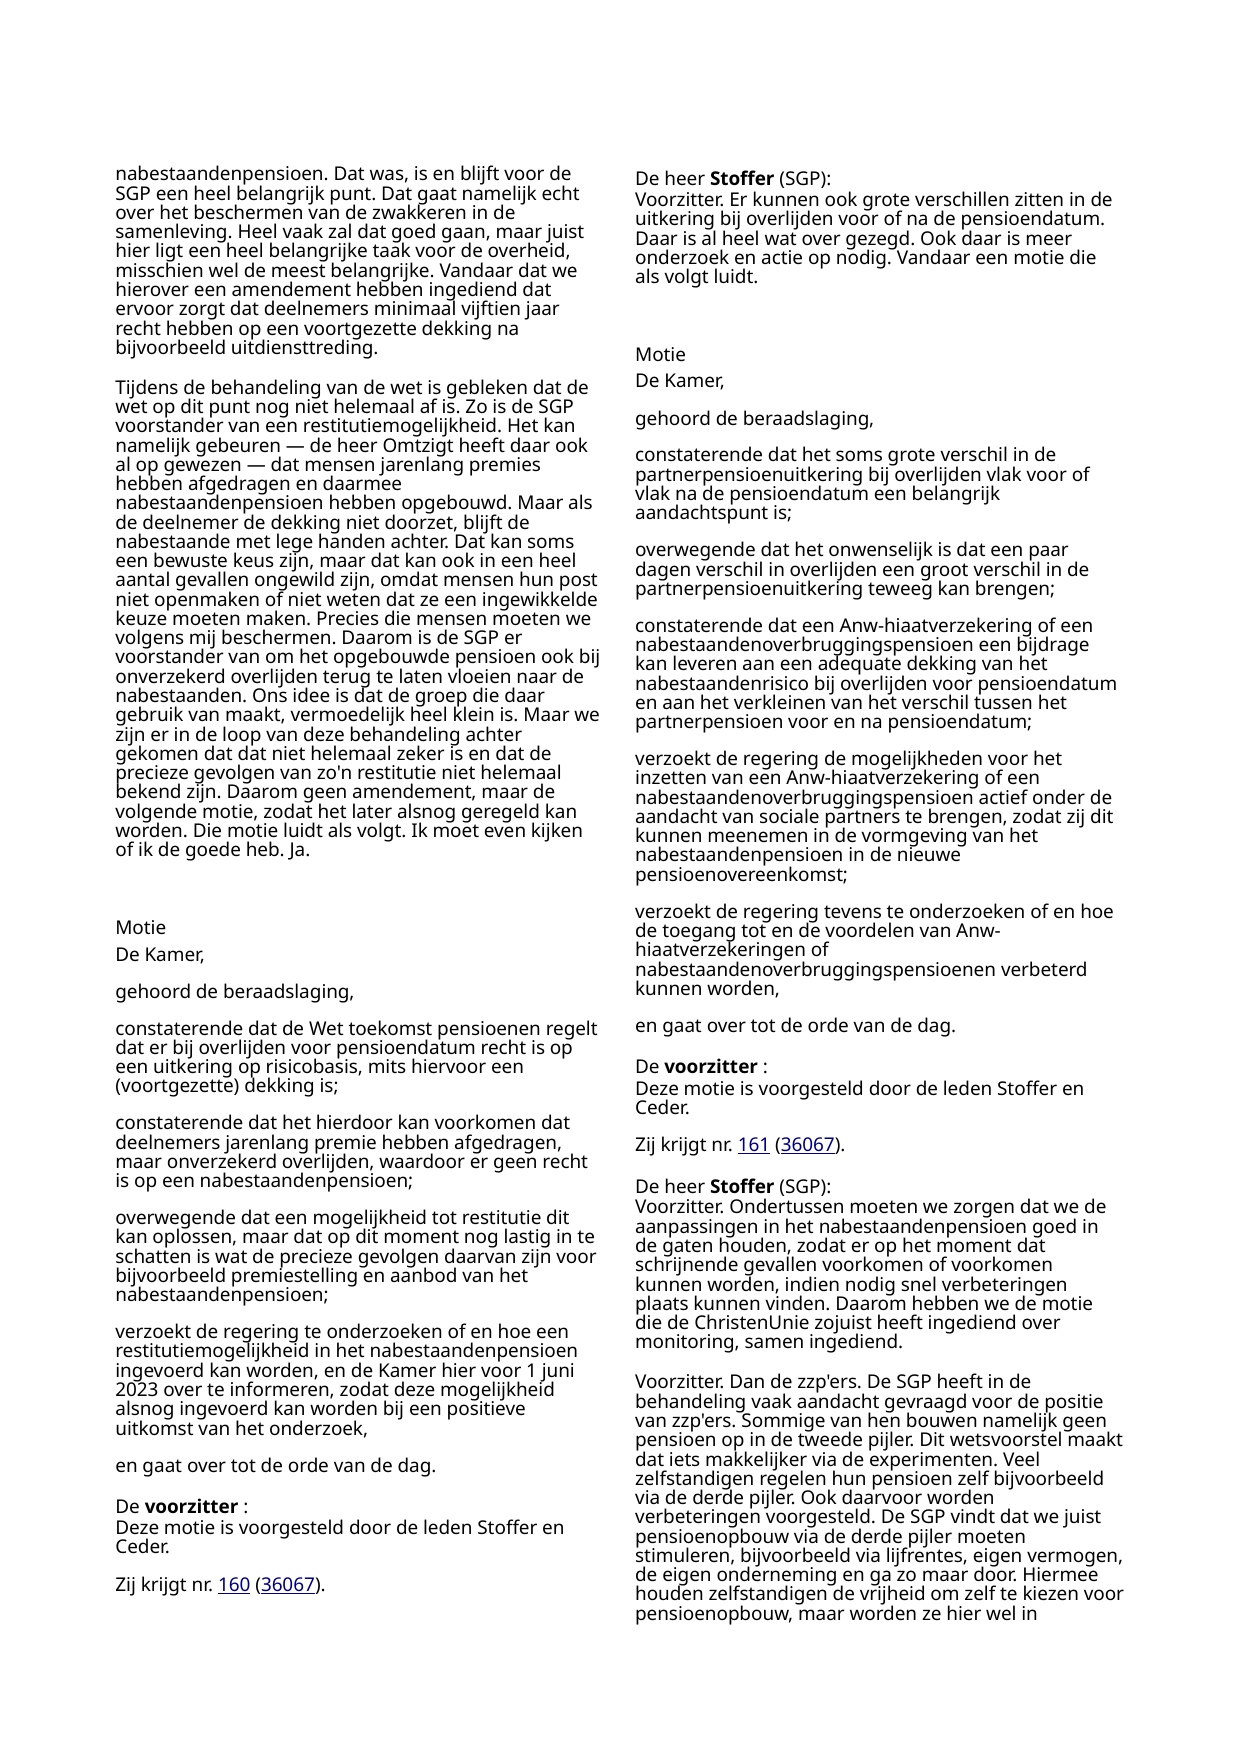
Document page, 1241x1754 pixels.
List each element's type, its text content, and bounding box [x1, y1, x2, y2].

text De Kamer, [115, 946, 605, 965]
text verzoekt de regering de mogelijkheden voor het inzetten van een Anw-hiaatverzekering of een nabestaandenoverbruggingspensioen actief onder de aandacht van sociale partners te brengen, zodat zij dit kunnen meenemen in de vormgeving van het nabestaandenpensioen in de nieuwe pensioenovereenkomst; [635, 750, 1125, 885]
text Motie [635, 341, 1125, 367]
text overwegende dat een mogelijkheid tot restitutie dit kan oplossen, maar dat op dit moment nog lastig in te schatten is wat de precieze gevolgen daarvan zijn voor bijvoorbeeld premiestelling en aanbod van het nabestaandenpensioen; [115, 1209, 605, 1306]
text en gaat over tot de orde van de dag. [635, 1017, 1125, 1036]
text Motie [115, 914, 605, 940]
text De Kamer, [635, 372, 1125, 392]
text verzoekt de regering tevens te onderzoeken of en hoe de toegang tot en de voordelen van Anw-hiaatverzekeringen of nabestaandenoverbruggingspensioenen verbeterd kunnen worden, [635, 903, 1125, 999]
text De heer Stoffer (SGP): [635, 1173, 1125, 1198]
text Zij krijgt nr. 161 (36067). [635, 1136, 1125, 1155]
text Voorzitter. Er kunnen ook grote verschillen zitten in de uitkering bij overlijden voor of na de pensioendatum. Daar is al heel wat over gezegd. Ook daar is meer onderzoek en actie op nodig. Vandaar een motie die als volgt luidt. [635, 191, 1125, 287]
text constaterende dat het soms grote verschil in de partnerpensioenuitkering bij overlijden vlak voor of vlak na de pensioendatum een belangrijk aandachtspunt is; [635, 446, 1125, 523]
text verzoekt de regering te onderzoeken of en hoe een restitutiemogelijkheid in het nabestaandenpensioen ingevoerd kan worden, en de Kamer hier voor 1 juni 2023 over te informeren, zodat deze mogelijkheid alsnog ingevoerd kan worden bij een positieve uitkomst van het onderzoek, [115, 1323, 605, 1439]
text constaterende dat een Anw-hiaatverzekering of een nabestaandenoverbruggingspensioen een bijdrage kan leveren aan een adequate dekking van het nabestaandenrisico bij overlijden voor pensioendatum en aan het verkleinen van het verschil tussen het partnerpensioen voor en na pensioendatum; [635, 617, 1125, 732]
text Tijdens de behandeling van de wet is gebleken dat de wet op dit punt nog niet helemaal af is. Zo is de SGP voorstander van een restitutiemogelijkheid. Het kan namelijk gebeuren — de heer Omtzigt heeft daar ook al op gewezen — dat mensen jarenlang premies hebben afgedragen en daarmee nabestaandenpensioen hebben opgebouwd. Maar als de deelnemer de dekking niet doorzet, blijft de nabestaande met lege handen achter. Dat kan soms een bewuste keus zijn, maar dat kan ook in een heel aantal gevallen ongewild zijn, omdat mensen hun post niet openmaken of niet weten dat ze een ingewikkelde keuze moeten maken. Precies die mensen moeten we volgens mij beschermen. Daarom is de SGP er voorstander van om het opgebouwde pensioen ook bij onverzekerd overlijden terug te laten vloeien naar de nabestaanden. Ons idee is dat de groep die daar gebruik van maakt, vermoedelijk heel klein is. Maar we zijn er in de loop van deze behandeling achter gekomen dat dat niet helemaal zeker is en dat de precieze gevolgen van zo'n restitutie niet helemaal bekend zijn. Daarom geen amendement, maar de volgende motie, zodat het later alsnog geregeld kan worden. Die motie luidt als volgt. Ik moet even kijken of ik de goede heb. Ja. [115, 379, 605, 861]
text nabestaandenpensioen. Dat was, is en blijft voor de SGP een heel belangrijk punt. Dat gaat namelijk echt over het beschermen van de zwakkeren in de samenleving. Heel vaak zal dat goed gaan, maar juist hier ligt een heel belangrijke taak voor de overheid, misschien wel de meest belangrijke. Vandaar dat we hierover een amendement hebben ingediend dat ervoor zorgt dat deelnemers minimaal vijftien jaar recht hebben op een voortgezette dekking na bijvoorbeeld uitdiensttreding. [115, 165, 605, 358]
text gehoord de beraadslaging, [635, 409, 1125, 429]
text Deze motie is voorgesteld door de leden Stoffer en Ceder. [635, 1079, 1125, 1118]
text constaterende dat de Wet toekomst pensioenen regelt dat er bij overlijden voor pensioendatum recht is op een uitkering op risicobasis, mits hiervoor een (voortgezette) dekking is; [115, 1019, 605, 1097]
text Voorzitter. Ondertussen moeten we zorgen dat we de aanpassingen in het nabestaandenpensioen goed in de gaten houden, zodat er op het moment dat schrijnende gevallen voorkomen of voorkomen kunnen worden, indien nodig snel verbeteringen plaats kunnen vinden. Daarom hebben we de motie die de ChristenUnie zojuist heeft ingediend over monitoring, samen ingediend. [635, 1198, 1125, 1353]
text De voorzitter : [115, 1493, 605, 1519]
text Deze motie is voorgesteld door de leden Stoffer en Ceder. [115, 1519, 605, 1558]
text en gaat over tot de orde van de dag. [115, 1457, 605, 1476]
text constaterende dat het hierdoor kan voorkomen dat deelnemers jarenlang premie hebben afgedragen, maar onverzekerd overlijden, waardoor er geen recht is op een nabestaandenpensioen; [115, 1114, 605, 1191]
text gehoord de beraadslaging, [115, 983, 605, 1002]
text overwegende dat het onwenselijk is dat een paar dagen verschil in overlijden een groot verschil in de partnerpensioenuitkering teweeg kan brengen; [635, 541, 1125, 599]
text De heer Stoffer (SGP): [635, 165, 1125, 191]
text Zij krijgt nr. 160 (36067). [115, 1576, 605, 1595]
text Voorzitter. Dan de zzp'ers. De SGP heeft in de behandeling vaak aandacht gevraagd voor de positie van zzp'ers. Sommige van hen bouwen namelijk geen pensioen op in de tweede pijler. Dit wetsvoorstel maakt dat iets makkelijker via de experimenten. Veel zelfstandigen regelen hun pensioen zelf bijvoorbeeld via de derde pijler. Ook daarvoor worden verbeteringen voorgesteld. De SGP vindt dat we juist pensioenopbouw via de derde pijler moeten stimuleren, bijvoorbeeld via lijfrentes, eigen vermogen, de eigen onderneming en ga zo maar door. Hiermee houden zelfstandigen de vrijheid om zelf te kiezen voor pensioenopbouw, maar worden ze hier wel in [635, 1373, 1125, 1624]
text De voorzitter : [635, 1054, 1125, 1079]
